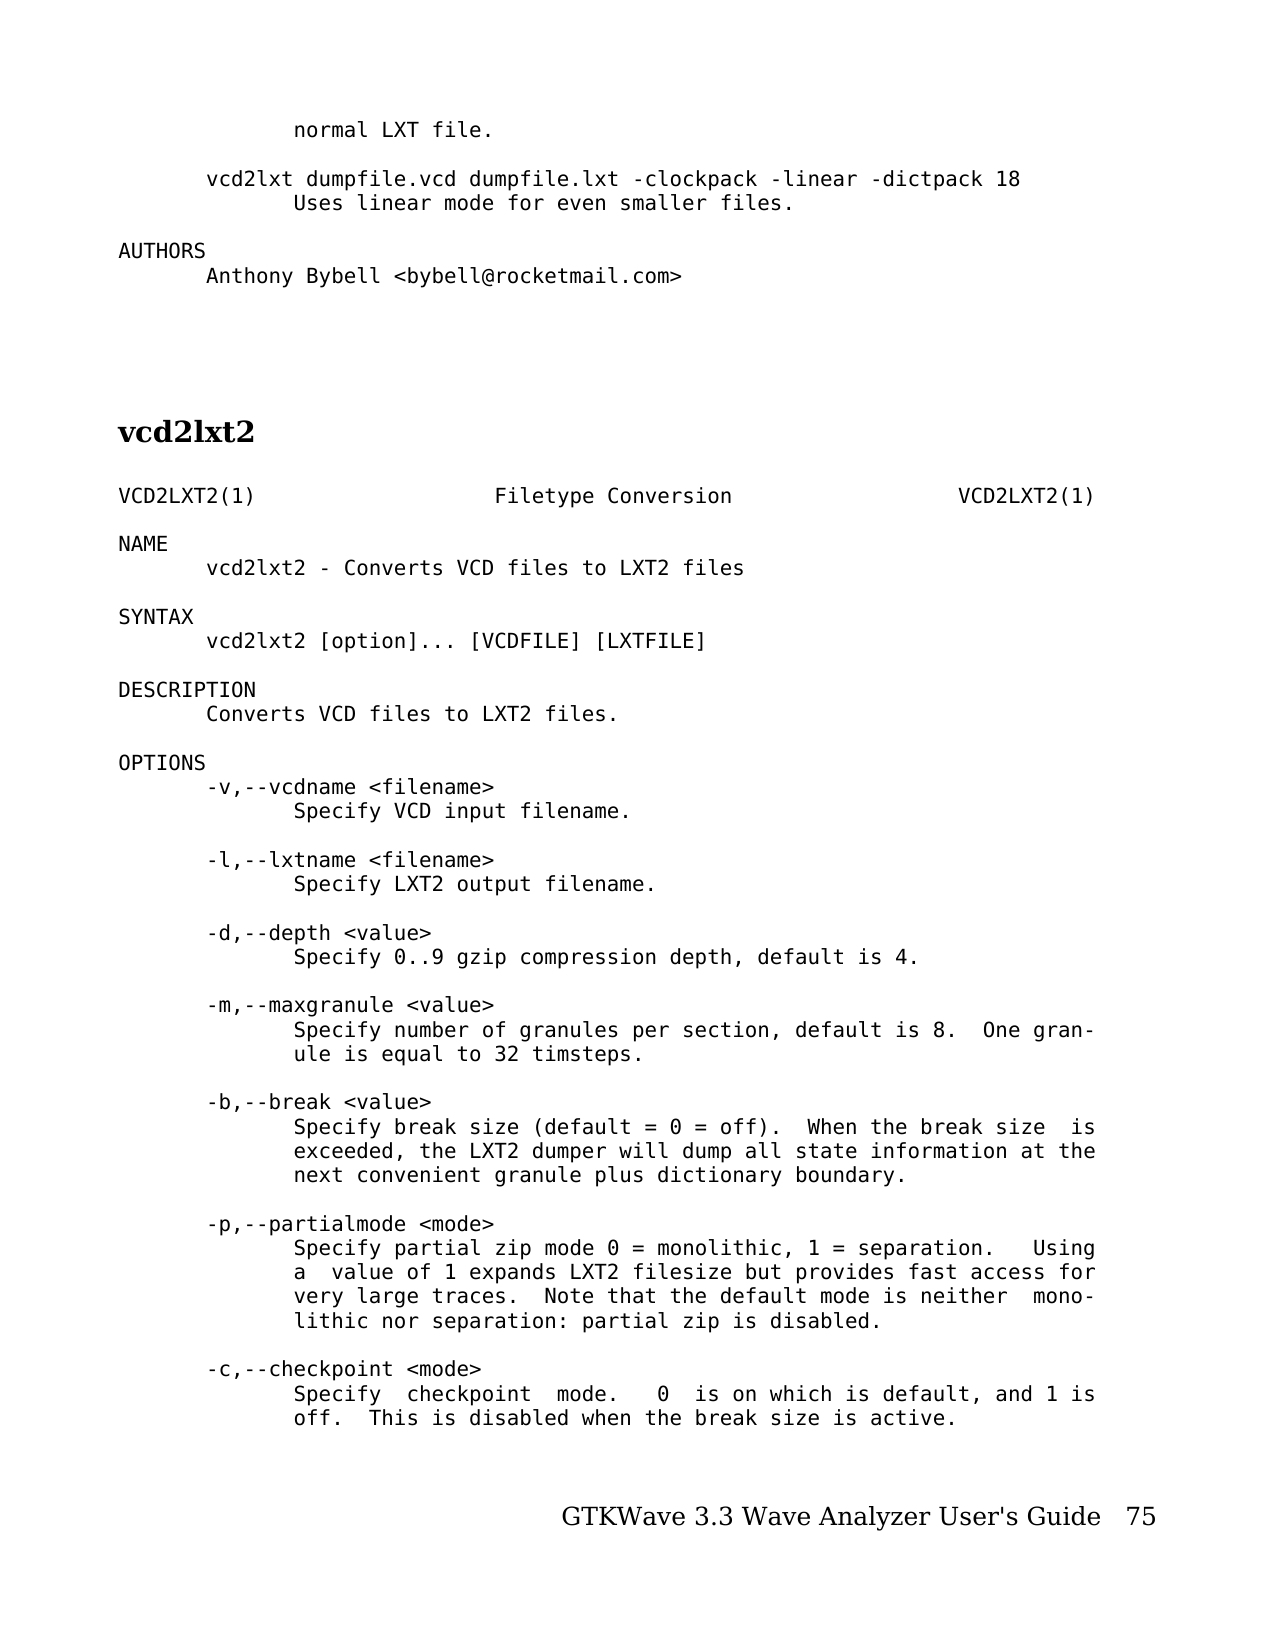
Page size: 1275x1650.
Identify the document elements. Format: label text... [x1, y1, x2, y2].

text lithic nor separation: partial zip is disabled. [118, 1309, 1157, 1333]
text SYNTAX [118, 605, 1157, 629]
text exceeded, the LXT2 dumper will dump all state information at the [118, 1139, 1157, 1163]
text very large traces. Note that the default mode is neither mono- [118, 1284, 1157, 1309]
text Specify break size (default = 0 = off). When the break size is [118, 1115, 1157, 1139]
text next convenient granule plus dictionary boundary. [118, 1163, 1157, 1187]
text Specify LXT2 output filename. [118, 872, 1157, 896]
text NAME [118, 532, 1157, 556]
subtitle vcd2lxt2 [118, 415, 1157, 449]
text -p,--partialmode <mode> [118, 1212, 1157, 1236]
text VCD2LXT2(1) Filetype Conversion VCD2LXT2(1) [118, 484, 1157, 508]
text Specify VCD input filename. [118, 799, 1157, 823]
text -m,--maxgranule <value> [118, 993, 1157, 1018]
text DESCRIPTION [118, 678, 1157, 702]
text vcd2lxt2 - Converts VCD files to LXT2 files [118, 556, 1157, 581]
text -c,--checkpoint <mode> [118, 1357, 1157, 1382]
text Anthony Bybell <bybell@rocketmail.com> [118, 264, 1157, 288]
text AUTHORS [118, 239, 1157, 264]
text ule is equal to 32 timsteps. [118, 1042, 1157, 1066]
text -v,--vcdname <filename> [118, 775, 1157, 799]
text -l,--lxtname <filename> [118, 848, 1157, 872]
text vcd2lxt2 [option]... [VCDFILE] [LXTFILE] [118, 629, 1157, 653]
text a value of 1 expands LXT2 filesize but provides fast access for [118, 1260, 1157, 1284]
text off. This is disabled when the break size is active. [118, 1406, 1157, 1430]
text Specify number of granules per section, default is 8. One gran- [118, 1018, 1157, 1042]
text normal LXT file. [118, 118, 1157, 142]
text -b,--break <value> [118, 1090, 1157, 1115]
text OPTIONS [118, 751, 1157, 775]
text -d,--depth <value> [118, 921, 1157, 945]
text Uses linear mode for even smaller files. [118, 191, 1157, 215]
text Specify 0..9 gzip compression depth, default is 4. [118, 945, 1157, 969]
text vcd2lxt dumpfile.vcd dumpfile.lxt -clockpack -linear -dictpack 18 [118, 167, 1157, 191]
text Converts VCD files to LXT2 files. [118, 702, 1157, 726]
text Specify partial zip mode 0 = monolithic, 1 = separation. Using [118, 1236, 1157, 1260]
text Specify checkpoint mode. 0 is on which is default, and 1 is [118, 1382, 1157, 1406]
